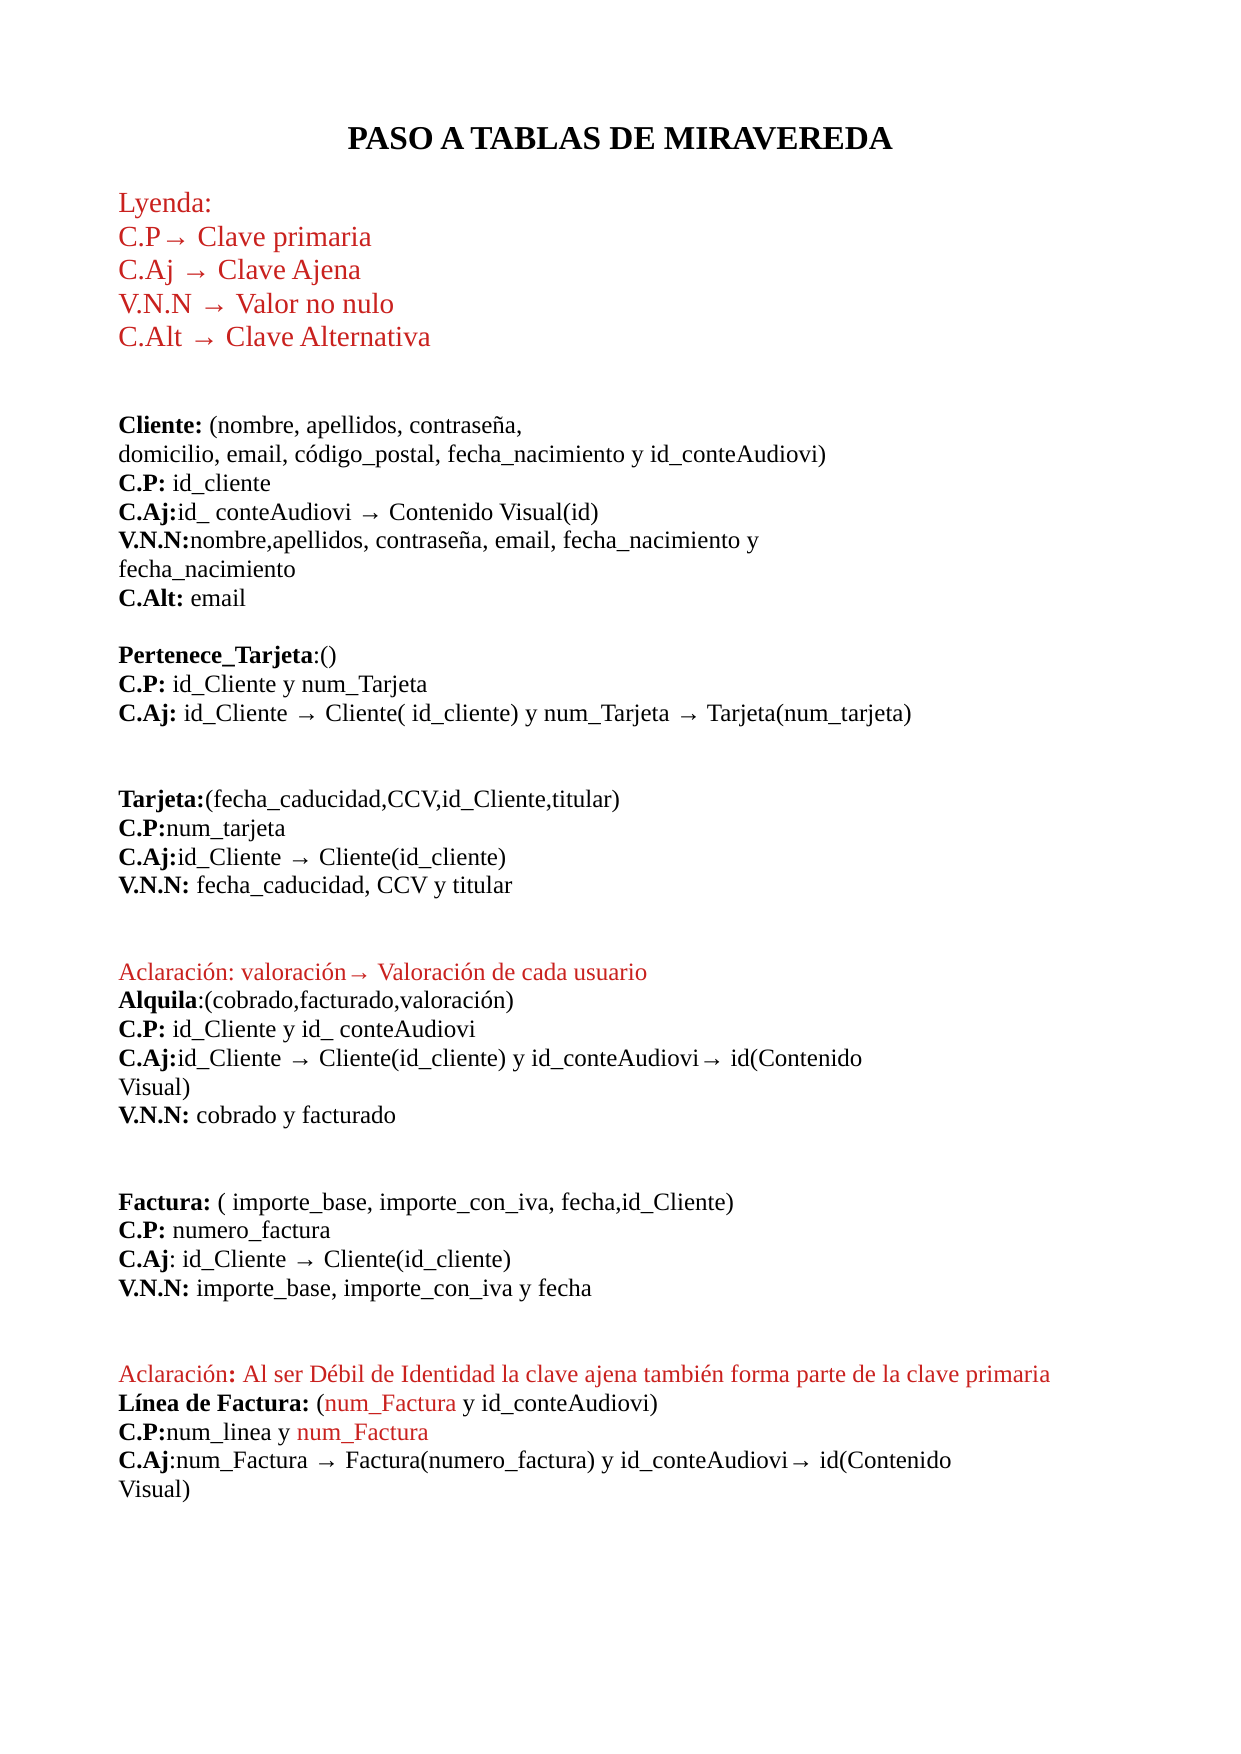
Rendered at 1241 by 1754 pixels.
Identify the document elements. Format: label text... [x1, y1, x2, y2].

text Aclaración: Al ser Débil de Identidad la clave ajena también forma parte de la clave primaria [118, 1359, 1122, 1388]
text domicilio, email, código_postal, fecha_nacimiento y id_conteAudiovi) [118, 439, 1122, 468]
text C.Aj:id_Cliente → Cliente(id_cliente) [118, 842, 1122, 870]
text C.Aj:num_Factura → Factura(numero_factura) y id_conteAudiovi→ id(Contenido [118, 1445, 1122, 1474]
text fecha_nacimiento [118, 554, 1122, 583]
text C.P: id_Cliente y id_ conteAudiovi [118, 1014, 1122, 1043]
text C.Aj: id_Cliente → Cliente( id_cliente) y num_Tarjeta → Tarjeta(num_tarjeta) [118, 698, 1122, 727]
text V.N.N: fecha_caducidad, CCV y titular [118, 870, 1122, 899]
text C.P→ Clave primaria [118, 219, 1122, 252]
text V.N.N: cobrado y facturado [118, 1100, 1122, 1129]
text C.P: numero_factura [118, 1215, 1122, 1244]
text Aclaración: valoración→ Valoración de cada usuario [118, 957, 1122, 985]
text V.N.N:nombre,apellidos, contraseña, email, fecha_nacimiento y [118, 525, 1122, 554]
text Factura: ( importe_base, importe_con_iva, fecha,id_Cliente) [118, 1187, 1122, 1215]
text V.N.N: importe_base, importe_con_iva y fecha [118, 1273, 1122, 1302]
text Línea de Factura: (num_Factura y id_conteAudiovi) [118, 1388, 1122, 1417]
text C.Aj:id_Cliente → Cliente(id_cliente) y id_conteAudiovi→ id(Contenido [118, 1043, 1122, 1072]
text Pertenece_Tarjeta:() [118, 640, 1122, 669]
text Visual) [118, 1474, 1122, 1503]
text Alquila:(cobrado,facturado,valoración) [118, 985, 1122, 1014]
text C.Alt → Clave Alternativa [118, 319, 1122, 353]
text C.Aj → Clave Ajena [118, 252, 1122, 286]
text Tarjeta:(fecha_caducidad,CCV,id_Cliente,titular) [118, 784, 1122, 813]
text Cliente: (nombre, apellidos, contraseña, [118, 410, 1122, 439]
text Lyenda: [118, 185, 1122, 219]
text C.P:num_linea y num_Factura [118, 1417, 1122, 1445]
text C.Alt: email [118, 583, 1122, 612]
text C.P:num_tarjeta [118, 813, 1122, 842]
text C.P: id_Cliente y num_Tarjeta [118, 669, 1122, 698]
text PASO A TABLAS DE MIRAVEREDA [118, 118, 1122, 156]
text C.P: id_cliente [118, 468, 1122, 497]
text Visual) [118, 1072, 1122, 1100]
text V.N.N → Valor no nulo [118, 286, 1122, 319]
text C.Aj: id_Cliente → Cliente(id_cliente) [118, 1244, 1122, 1273]
text C.Aj:id_ conteAudiovi → Contenido Visual(id) [118, 497, 1122, 525]
